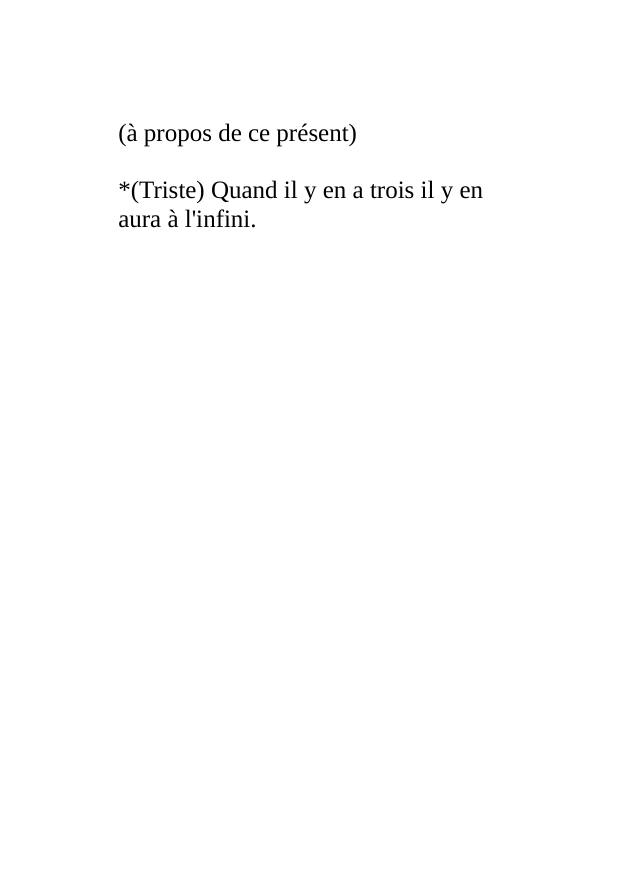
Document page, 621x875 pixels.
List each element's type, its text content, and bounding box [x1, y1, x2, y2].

text *(Triste) Quand il y en a trois il y en aura à l'infini. [118, 176, 502, 233]
text (à propos de ce présent) [118, 118, 502, 147]
